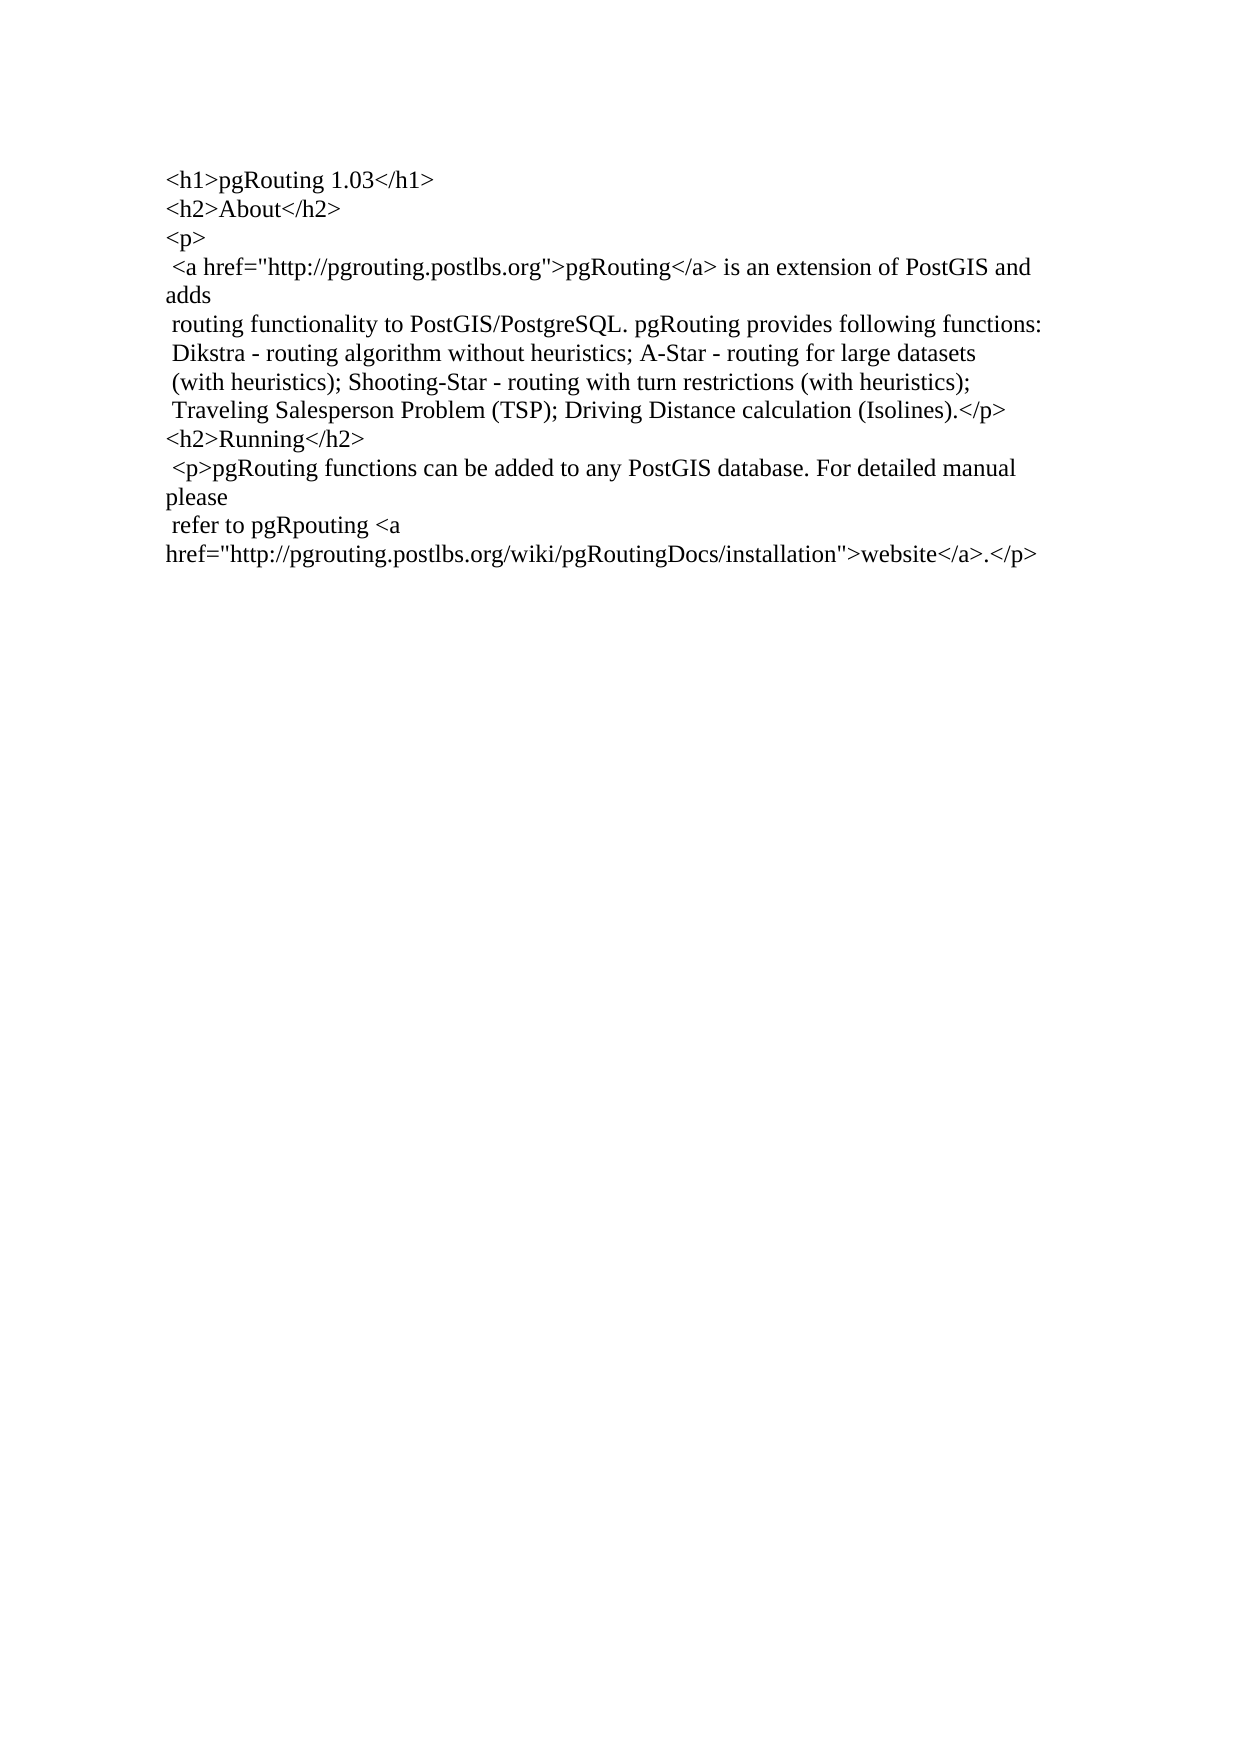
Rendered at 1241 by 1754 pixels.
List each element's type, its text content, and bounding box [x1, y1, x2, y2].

text <h2>Running</h2> [165, 424, 1075, 453]
text <h1>pgRouting 1.03</h1> [165, 165, 1075, 194]
text Dikstra - routing algorithm without heuristics; A-Star - routing for large datasets [165, 338, 1075, 367]
text <h2>About</h2> [165, 194, 1075, 223]
text <a href="http://pgrouting.postlbs.org">pgRouting</a> is an extension of PostGIS and adds [165, 252, 1075, 309]
text <p> [165, 223, 1075, 252]
text refer to pgRpouting <a href="http://pgrouting.postlbs.org/wiki/pgRoutingDocs/installation">website</a>.</p> [165, 510, 1075, 568]
text Traveling Salesperson Problem (TSP); Driving Distance calculation (Isolines).</p> [165, 395, 1075, 424]
text <p>pgRouting functions can be added to any PostGIS database. For detailed manual please [165, 453, 1075, 510]
text routing functionality to PostGIS/PostgreSQL. pgRouting provides following functions: [165, 309, 1075, 338]
text (with heuristics); Shooting-Star - routing with turn restrictions (with heuristics); [165, 367, 1075, 395]
